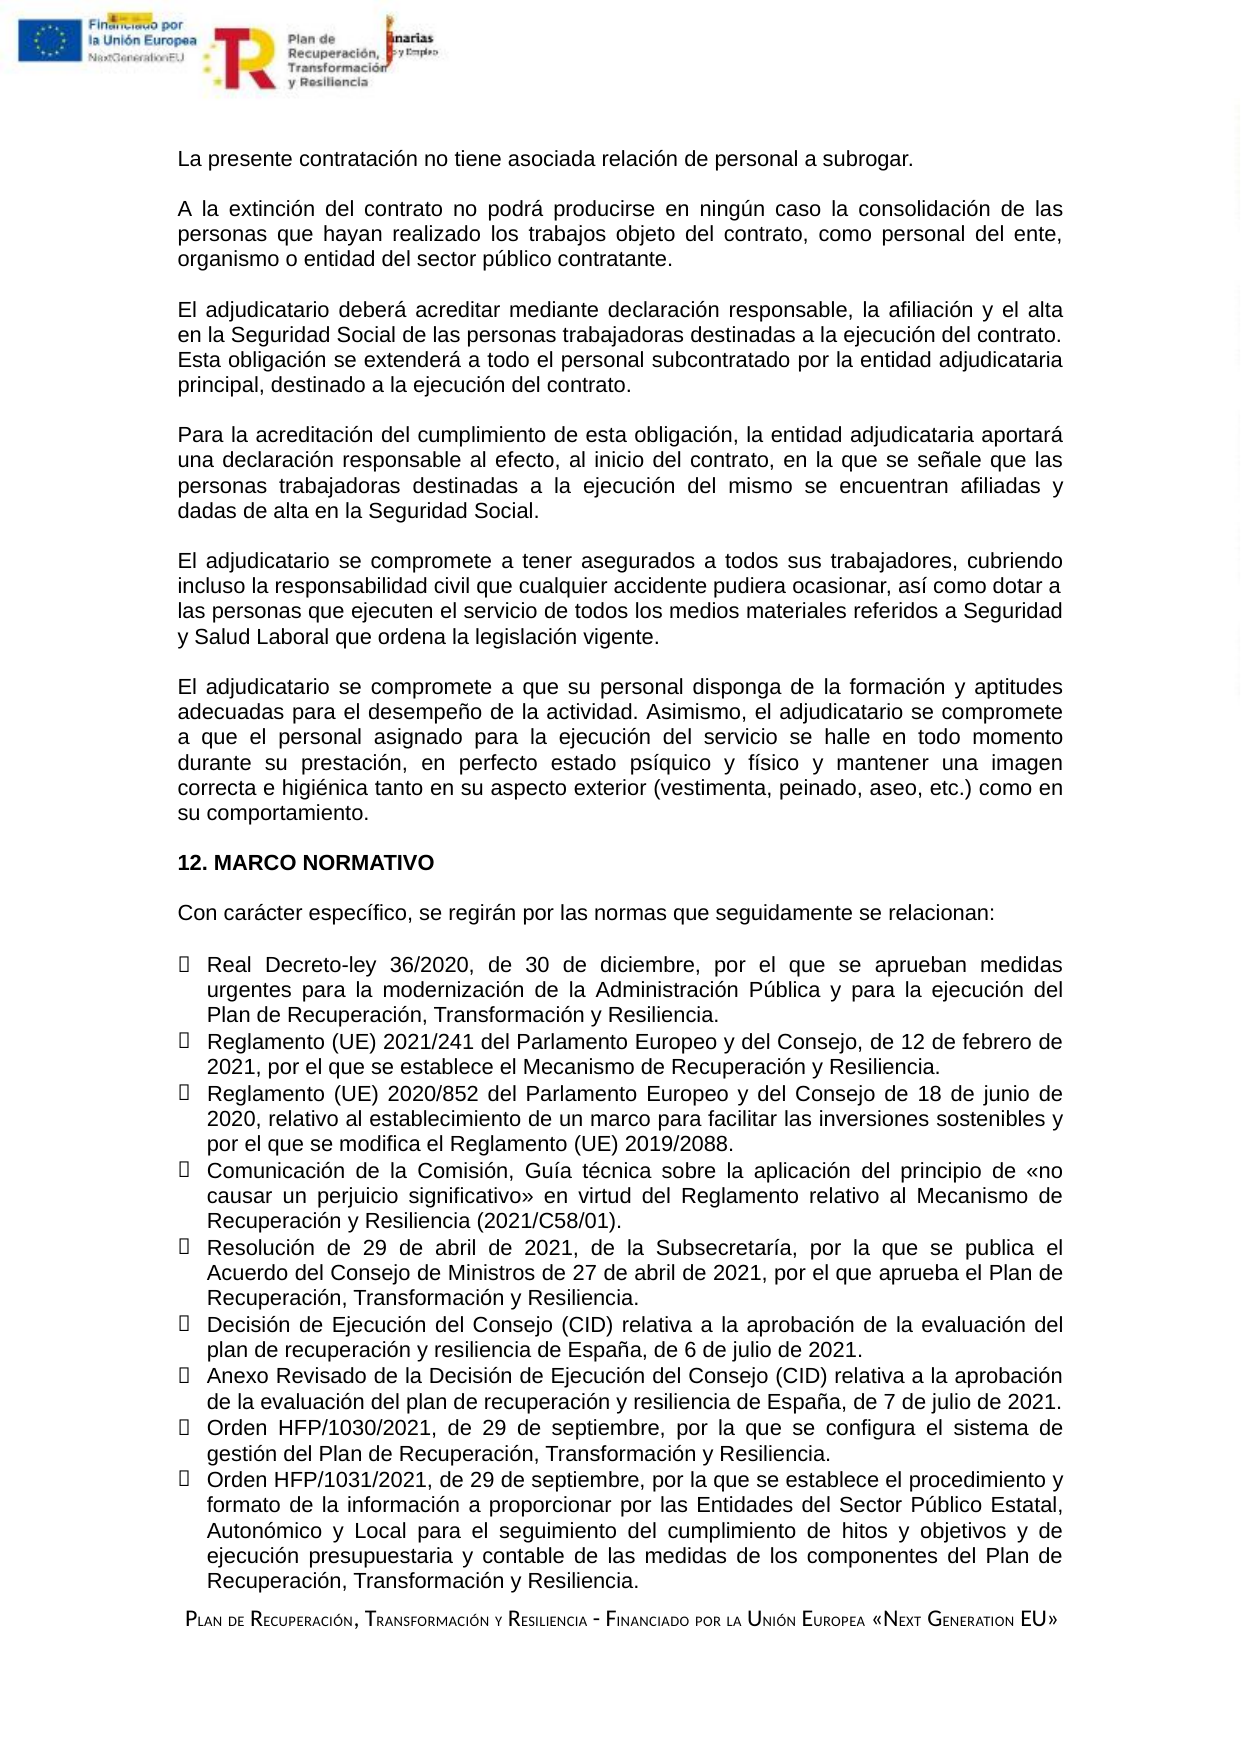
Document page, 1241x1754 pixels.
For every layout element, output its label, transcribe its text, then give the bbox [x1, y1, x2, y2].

text Recuperación, Transformación y Resiliencia. [207, 1286, 1088, 1311]
text El adjudicatario deberá acreditar mediante declaración responsable, la afiliación y el alta [177, 297, 1088, 322]
text ejecución presupuestaria y contable de las medidas de los componentes del Plan de [207, 1544, 1088, 1568]
text  [177, 1466, 212, 1492]
text  [177, 1028, 212, 1054]
text a que el personal asignado para la ejecución del servicio se halle en todo momento [177, 725, 1088, 749]
text Comunicación de la Comisión, Guía técnica sobre la aplicación del principio de «no [207, 1158, 1088, 1183]
text en la Seguridad Social de las personas trabajadoras destinadas a la ejecución del contrato. [177, 323, 1088, 347]
text correcta e higiénica tanto en su aspecto exterior (vestimenta, peinado, aseo, etc.) como en [177, 776, 1088, 800]
text formato de la información a proporcionar por las Entidades del Sector Público Estatal, [207, 1493, 1088, 1518]
text El adjudicatario se compromete a que su personal disponga de la formación y aptitudes [177, 675, 1088, 699]
text  [177, 1156, 212, 1183]
text personas que hayan realizado los trabajos objeto del contrato, como personal del ente, [177, 222, 1088, 246]
text Recuperación, Transformación y Resiliencia. [207, 1569, 1088, 1593]
text PLAN DE RECUPERACIÓN, TRANSFORMACIÓN Y RESILIENCIA - FINANCIADO POR LA UNIÓN EUROPEA «NEXT GENERATION EU» [185, 1604, 1083, 1632]
text principal, destinado a la ejecución del contrato. [177, 373, 1088, 397]
text por el que se modifica el Reglamento (UE) 2019/2088. [207, 1132, 759, 1156]
text  [177, 1079, 212, 1106]
text Reglamento (UE) 2020/852 del Parlamento Europeo y del Consejo de 18 de junio de [207, 1082, 1088, 1106]
text durante su prestación, en perfecto estado psíquico y físico y mantener una imagen [177, 750, 1088, 775]
text Autonómico y Local para el seguimiento del cumplimiento de hitos y objetivos y de [207, 1518, 1088, 1543]
text 12. MARCO NORMATIVO [177, 851, 461, 875]
text de la evaluación del plan de recuperación y resiliencia de España, de 7 de julio de 2021. [207, 1389, 1088, 1414]
text y Salud Laboral que ordena la legislación vigente. [177, 624, 1088, 649]
text Plan de Recuperación, Transformación y Resiliencia. [207, 1003, 1088, 1028]
text las personas que ejecuten el servicio de todos los medios materiales referidos a Seguridad [177, 599, 1088, 624]
text Para la acreditación del cumplimiento de esta obligación, la entidad adjudicataria aportará [177, 423, 1088, 448]
text organismo o entidad del sector público contratante. [177, 247, 1088, 272]
text una declaración responsable al efecto, al inicio del contrato, en la que se señale que las [177, 448, 1088, 473]
text La presente contratación no tiene asociada relación de personal a subrogar. [177, 146, 940, 171]
text Orden HFP/1030/2021, de 29 de septiembre, por la que se configura el sistema de [207, 1416, 1088, 1441]
text Resolución de 29 de abril de 2021, de la Subsecretaría, por la que se publica el [207, 1236, 1088, 1260]
text Anexo Revisado de la Decisión de Ejecución del Consejo (CID) relativa a la aprobación [207, 1364, 1088, 1389]
text  [177, 1414, 212, 1441]
text Esta obligación se extenderá a todo el personal subcontratado por la entidad adjudicataria [177, 348, 1088, 372]
text su comportamiento. [177, 801, 1088, 825]
text El adjudicatario se compromete a tener asegurados a todos sus trabajadores, cubriendo [177, 549, 1088, 573]
text adecuadas para el desempeño de la actividad. Asimismo, el adjudicatario se compromete [177, 700, 1088, 724]
text Acuerdo del Consejo de Ministros de 27 de abril de 2021, por el que aprueba el Plan de [207, 1261, 1088, 1285]
text Con carácter específico, se regirán por las normas que seguidamente se relacionan: [177, 901, 1020, 926]
text A la extinción del contrato no podrá producirse en ningún caso la consolidación de las [177, 197, 1088, 221]
text  [177, 1310, 212, 1337]
text  [177, 1362, 212, 1389]
text Orden HFP/1031/2021, de 29 de septiembre, por la que se establece el procedimiento y [207, 1468, 1088, 1492]
text personas trabajadoras destinadas a la ejecución del mismo se encuentran afiliadas y [177, 473, 1088, 498]
text gestión del Plan de Recuperación, Transformación y Resiliencia. [207, 1441, 1088, 1466]
text 2 [207, 1055, 219, 1079]
text plan de recuperación y resiliencia de España, de 6 de julio de 2021. [207, 1338, 1088, 1362]
text 2 [207, 1107, 244, 1131]
text 020, relativo al establecimiento de un marco para facilitar las inversiones sostenibles y [244, 1107, 1088, 1131]
text Recuperación y Resiliencia (2021/C58/01). [207, 1209, 1088, 1233]
text Real Decreto-ley 36/2020, de 30 de diciembre, por el que se aprueban medidas [207, 953, 1088, 977]
text  [177, 1233, 212, 1260]
text 2 [207, 1060, 215, 1072]
text Decisión de Ejecución del Consejo (CID) relativa a la aprobación de la evaluación del [207, 1312, 1088, 1337]
text incluso la responsabilidad civil que cualquier accidente pudiera ocasionar, así como dotar a [177, 574, 1088, 599]
text 021, por el que se establece el Mecanismo de Recuperación y Resiliencia. [219, 1055, 1088, 1079]
text Reglamento (UE) 2021/241 del Parlamento Europeo y del Consejo, de 12 de febrero de [207, 1030, 1088, 1054]
text dadas de alta en la Seguridad Social. [177, 499, 1088, 523]
text causar un perjuicio significativo» en virtud del Reglamento relativo al Mecanismo de [207, 1184, 1088, 1208]
text  [177, 951, 212, 977]
text urgentes para la modernización de la Administración Pública y para la ejecución del [207, 978, 1088, 1002]
